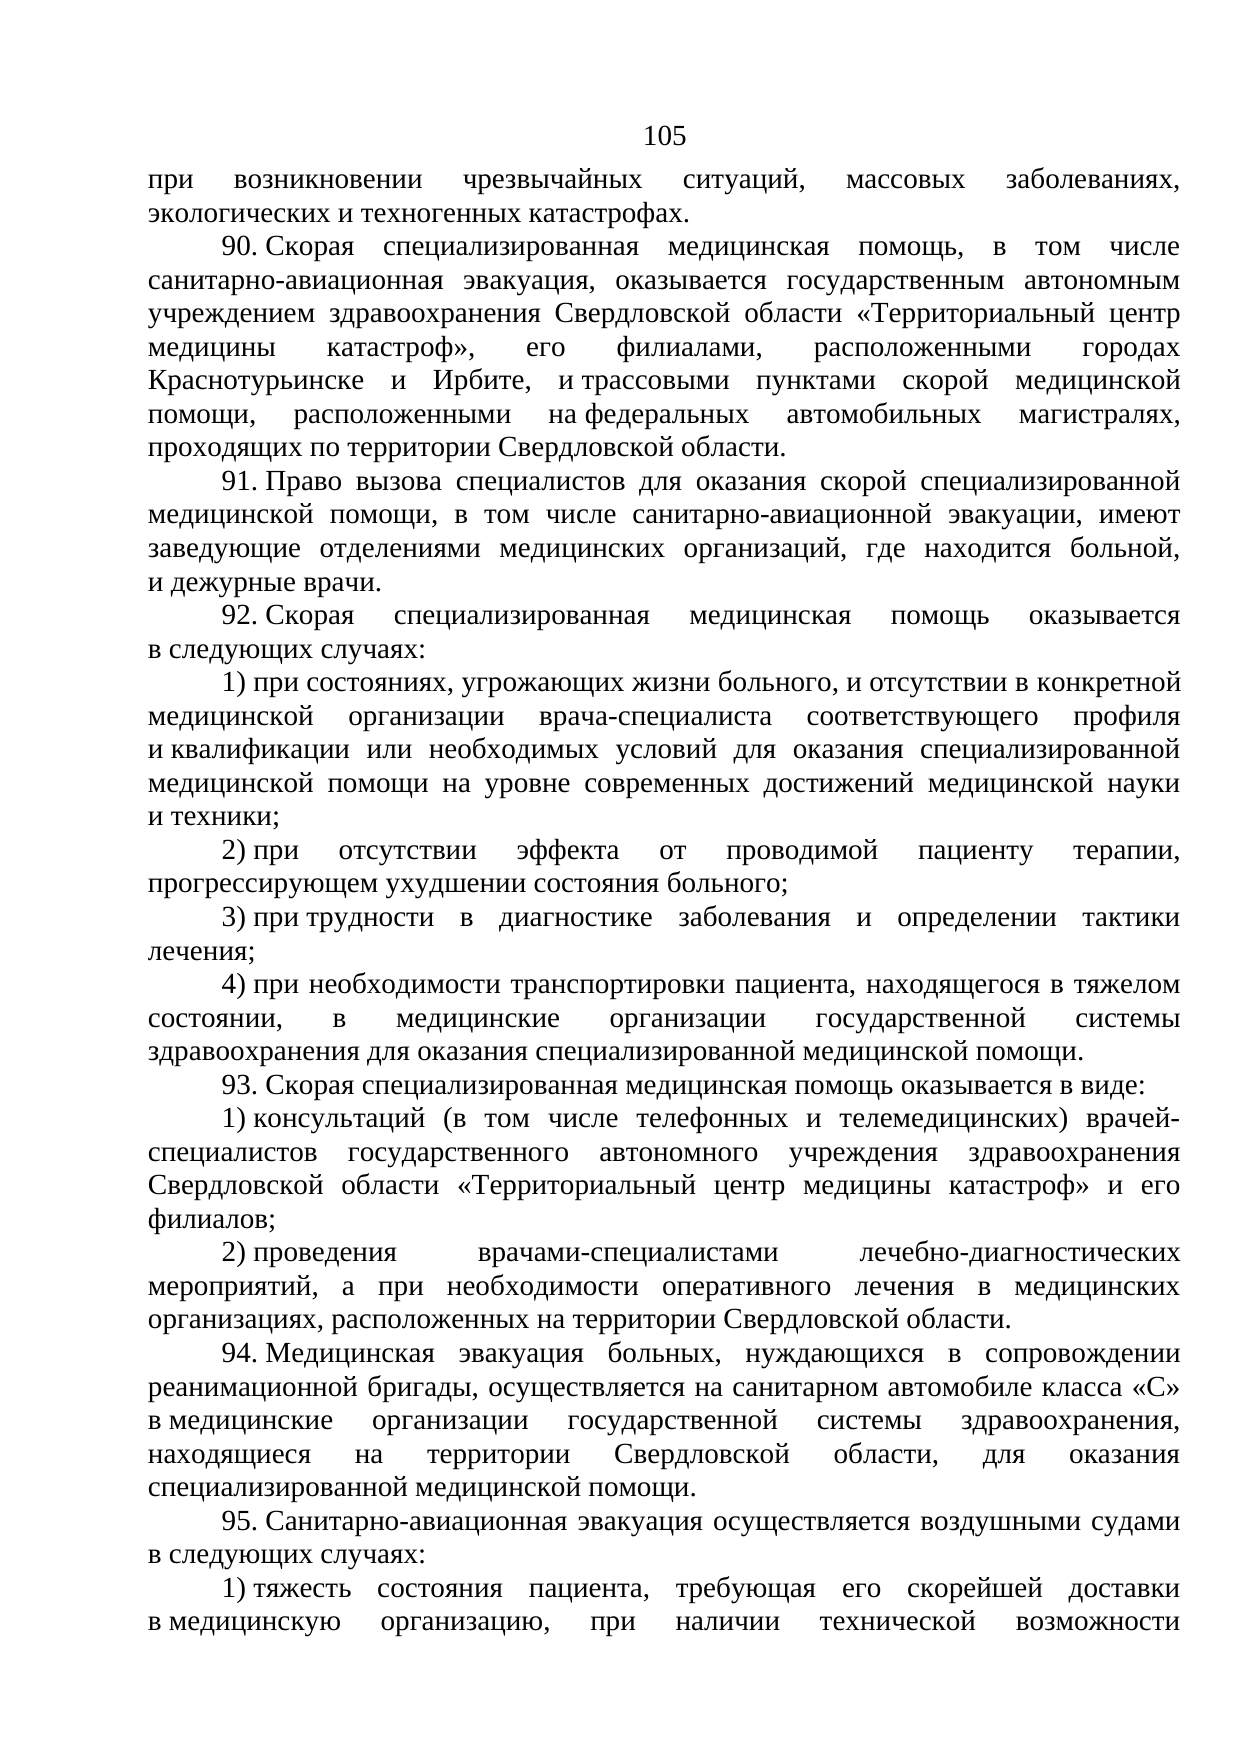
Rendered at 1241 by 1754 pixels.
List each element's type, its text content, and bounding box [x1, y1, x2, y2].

text 94. Медицинская эвакуация больных, нуждающихся в сопровождении реанимационной бригады, осуществляется на санитарном автомобиле класса «С» в медицинские организации государственной системы здравоохранения, находящиеся на территории Свердловской области, для оказания специализированной медицинской помощи. [148, 1335, 1181, 1503]
text 95. Санитарно-авиационная эвакуация осуществляется воздушными судами в следующих случаях: [148, 1503, 1181, 1570]
text при возникновении чрезвычайных ситуаций, массовых заболеваниях, экологических и техногенных катастрофах. [148, 161, 1181, 228]
text 93. Скорая специализированная медицинская помощь оказывается в виде: [148, 1067, 1181, 1100]
text 1) при состояниях, угрожающих жизни больного, и отсутствии в конкретной медицинской организации врача-специалиста соответствующего профиля и квалификации или необходимых условий для оказания специализированной медицинской помощи на уровне современных достижений медицинской науки и техники; [148, 664, 1181, 832]
text 1) тяжесть состояния пациента, требующая его скорейшей доставки в медицинскую организацию, при наличии технической возможности [148, 1570, 1181, 1637]
text 92. Скорая специализированная медицинская помощь оказывается в следующих случаях: [148, 597, 1181, 664]
text 3) при трудности в диагностике заболевания и определении тактики лечения; [148, 899, 1181, 966]
text 4) при необходимости транспортировки пациента, находящегося в тяжелом состоянии, в медицинские организации государственной системы здравоохранения для оказания специализированной медицинской помощи. [148, 966, 1181, 1067]
text 91. Право вызова специалистов для оказания скорой специализированной медицинской помощи, в том числе санитарно-авиационной эвакуации, имеют заведующие отделениями медицинских организаций, где находится больной, и дежурные врачи. [148, 463, 1181, 597]
text 90. Скорая специализированная медицинская помощь, в том числе санитарно-авиационная эвакуация, оказывается государственным автономным учреждением здравоохранения Свердловской области «Территориальный центр медицины катастроф», его филиалами, расположенными городах Краснотурьинске и Ирбите, и трассовыми пунктами скорой медицинской помощи, расположенными на федеральных автомобильных магистралях, проходящих по территории Свердловской области. [148, 228, 1181, 463]
text 2) при отсутствии эффекта от проводимой пациенту терапии, прогрессирующем ухудшении состояния больного; [148, 832, 1181, 899]
text 2) проведения врачами-специалистами лечебно-диагностических мероприятий, а при необходимости оперативного лечения в медицинских организациях, расположенных на территории Свердловской области. [148, 1234, 1181, 1335]
text 1) консультаций (в том числе телефонных и телемедицинских) врачей-специалистов государственного автономного учреждения здравоохранения Свердловской области «Территориальный центр медицины катастроф» и его филиалов; [148, 1100, 1181, 1234]
